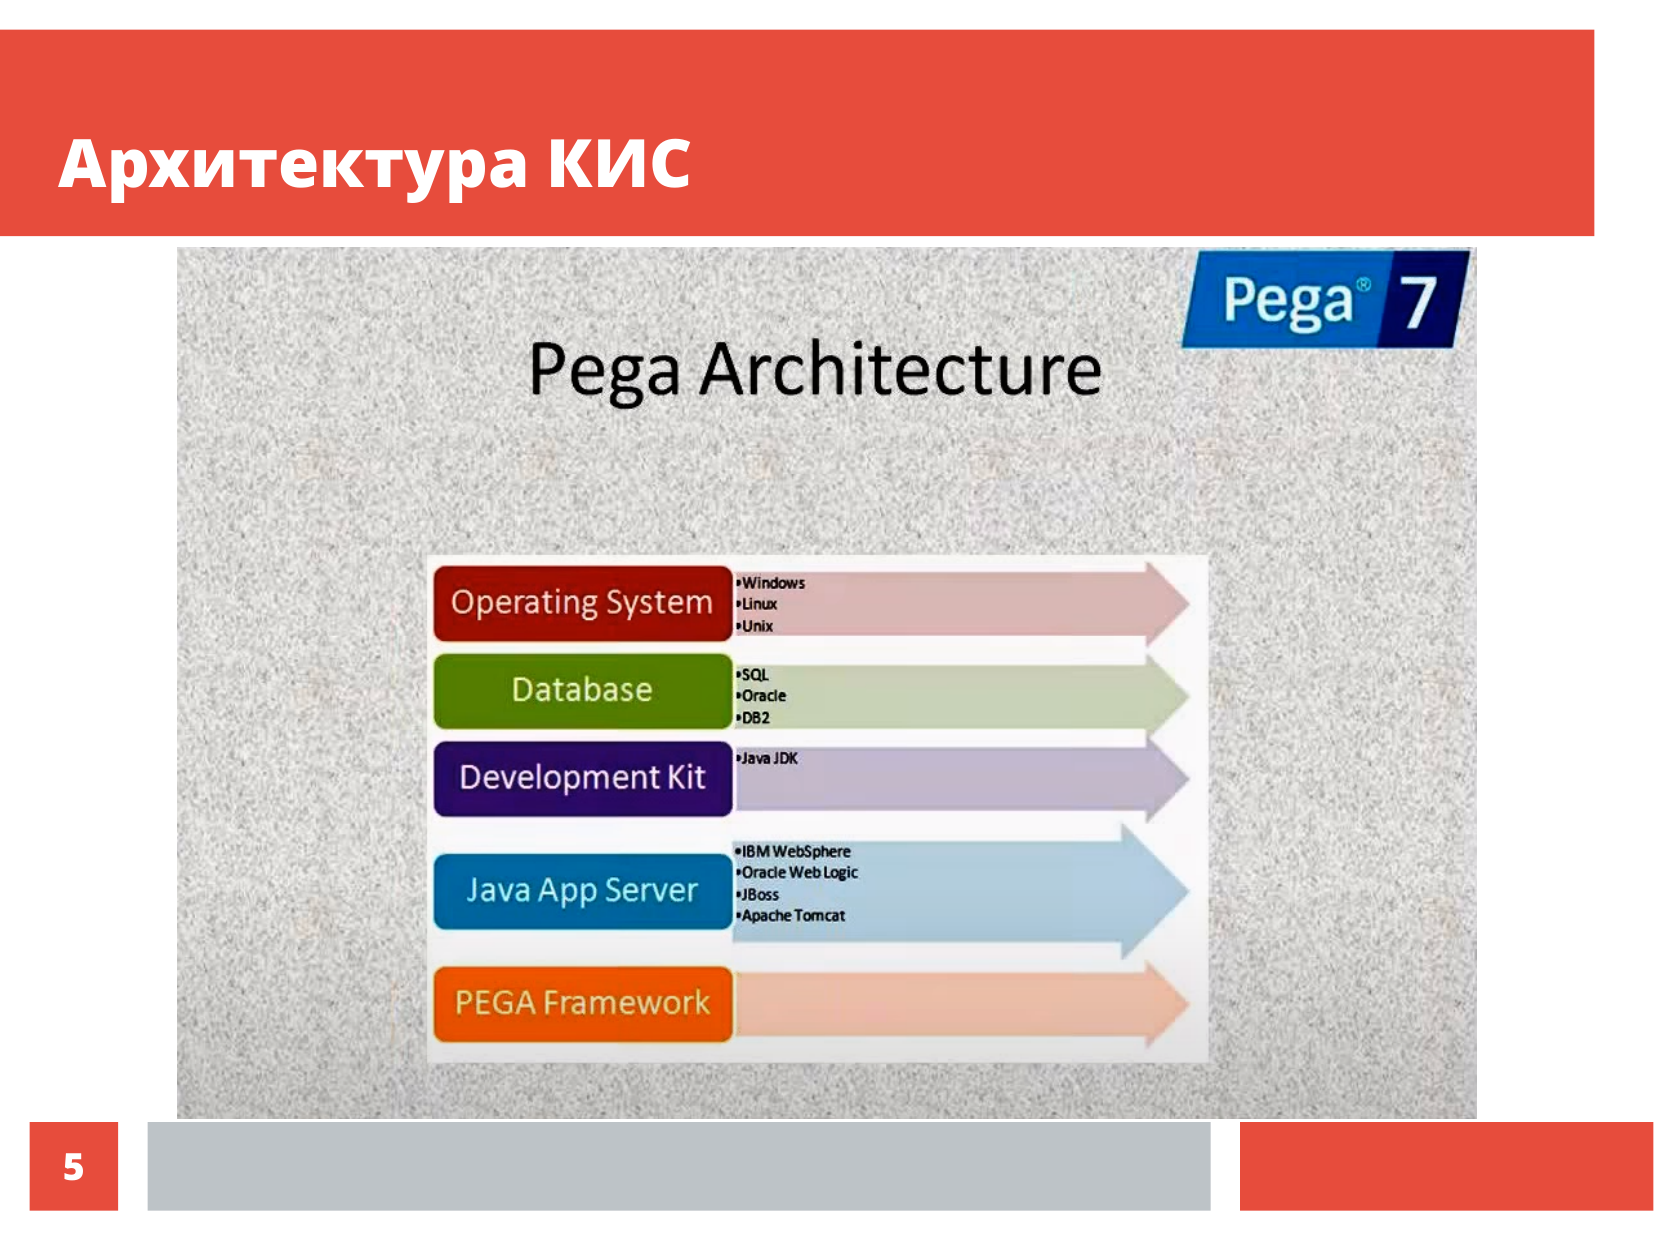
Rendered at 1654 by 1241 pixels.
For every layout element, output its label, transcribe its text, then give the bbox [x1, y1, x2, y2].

picture [177, 247, 1477, 1119]
title Архитектура КИС [59, 59, 1595, 207]
